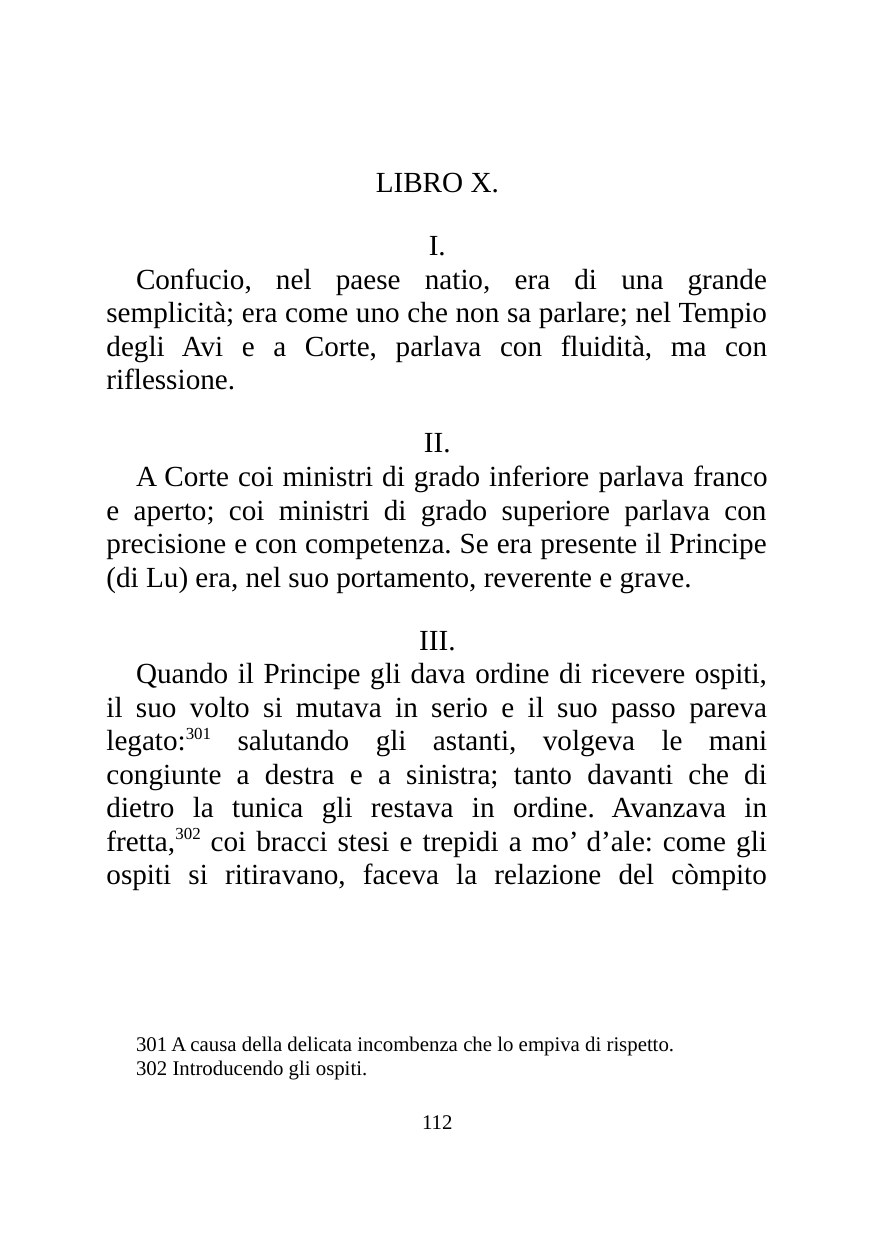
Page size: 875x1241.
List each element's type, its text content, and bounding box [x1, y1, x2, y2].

text Confucio, nel paese natio, era di una grande semplicità; era come uno che non sa parlare; nel Tempio degli Avi e a Corte, parlava con fluidità, ma con riflessione. [106, 262, 768, 396]
text A Corte coi ministri di grado inferiore parlava franco e aperto; coi ministri di grado superiore parlava con precisione e con competenza. Se era presente il Principe (di Lu) era, nel suo portamento, reverente e grave. [106, 459, 768, 593]
text I. [106, 228, 768, 262]
text II. [106, 426, 768, 459]
text Introducendo gli ospiti. [106, 1056, 768, 1080]
text Quando il Principe gli dava ordine di ricevere ospiti, il suo volto si mutava in serio e il suo passo pareva legato: salutando gli astanti, volgeva le mani congiunte a destra e a sinistra; tanto davanti che di dietro la tunica gli restava in ordine. Avanzava in fretta, coi bracci stesi e trepidi a mo’ d’ale: come gli ospiti si ritiravano, faceva la relazione del còmpito [106, 656, 768, 924]
text III. [106, 623, 768, 656]
text A causa della delicata incombenza che lo empiva di rispetto. [106, 1032, 768, 1056]
subtitle LIBRO X. [106, 165, 768, 199]
